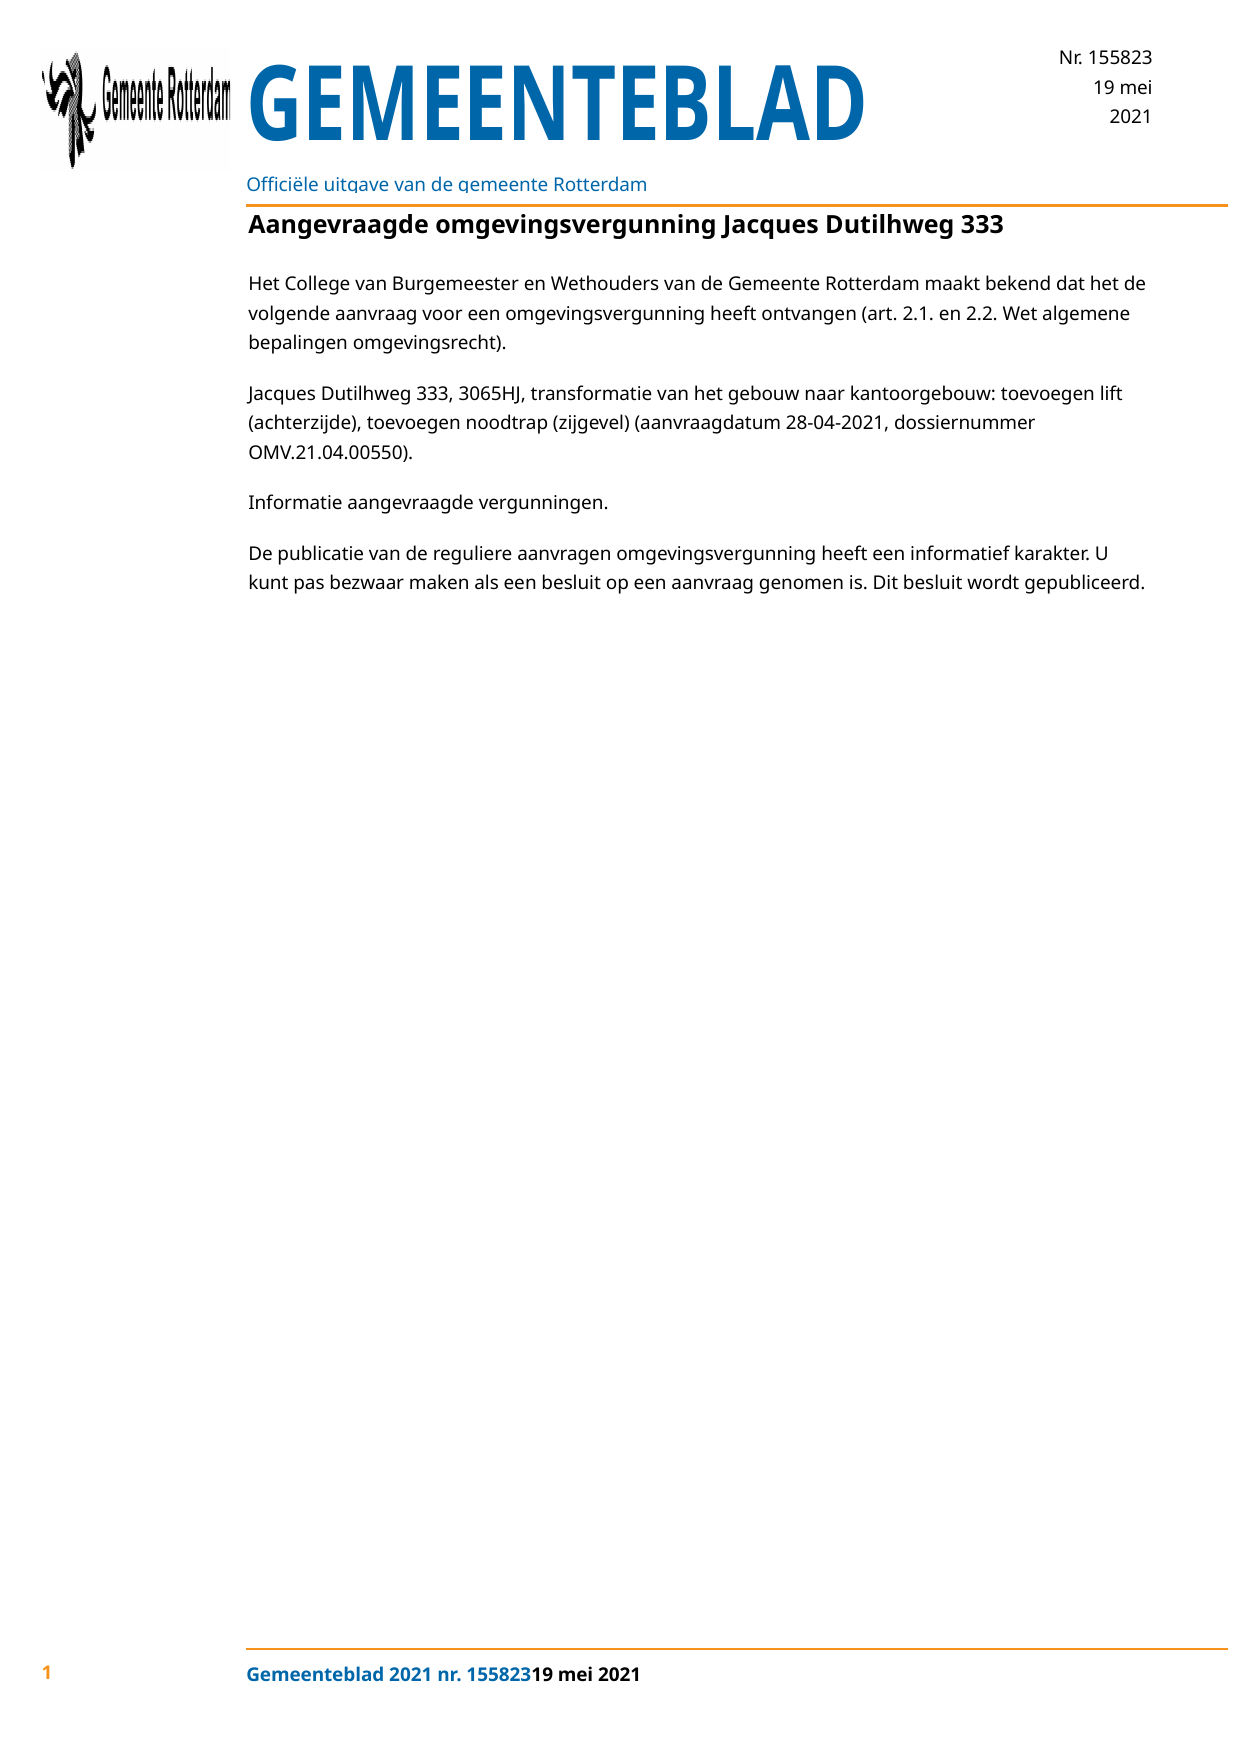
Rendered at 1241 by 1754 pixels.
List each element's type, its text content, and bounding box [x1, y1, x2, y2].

text Jacques Dutilhweg 333, 3065HJ, transformatie van het gebouw naar kantoorgebouw: toevoegen lift (achterzijde), toevoegen noodtrap (zijgevel) (aanvraagdatum 28-04-2021, dossiernummer OMV.21.04.00550). [248, 380, 1152, 465]
picture [41, 47, 231, 172]
text De publicatie van de reguliere aanvragen omgevingsvergunning heeft een informatief karakter. U kunt pas bezwaar maken als een besluit op een aanvraag genomen is. Dit besluit wordt gepubliceerd. [248, 540, 1152, 595]
text Aangevraagde omgevingsvergunning Jacques Dutilhweg 333 [248, 207, 1152, 241]
text Informatie aangevraagde vergunningen. [248, 489, 1152, 515]
text Het College van Burgemeester en Wethouders van de Gemeente Rotterdam maakt bekend dat het de volgende aanvraag voor een omgevingsvergunning heeft ontvangen (art. 2.1. en 2.2. Wet algemene bepalingen omgevingsrecht). [248, 270, 1152, 355]
